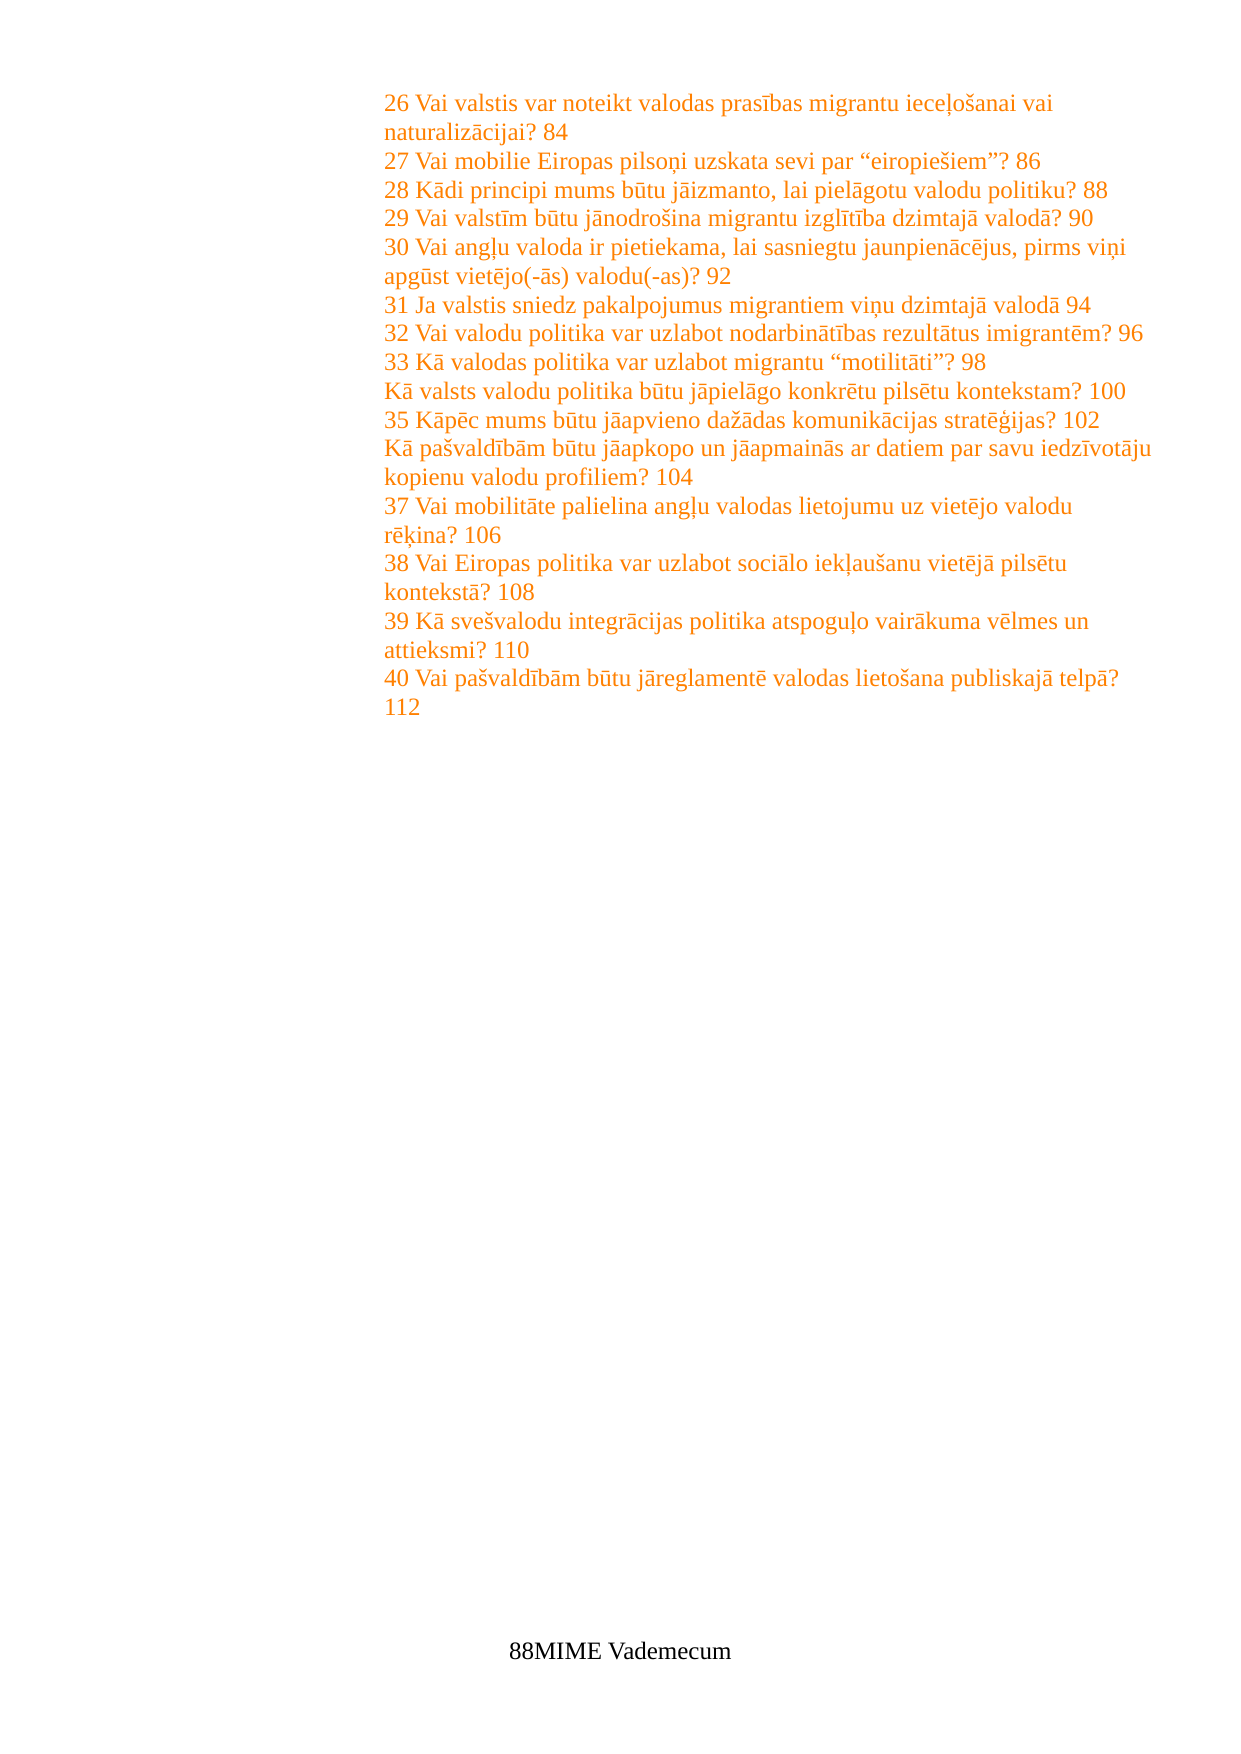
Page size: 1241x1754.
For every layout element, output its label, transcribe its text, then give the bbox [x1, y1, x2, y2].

text 26 Vai valstis var noteikt valodas prasības migrantu ieceļošanai vai naturalizācijai? 84 [384, 88, 1152, 146]
text 38 Vai Eiropas politika var uzlabot sociālo iekļaušanu vietējā pilsētu kontekstā? 108 [384, 548, 1152, 606]
text 29 Vai valstīm būtu jānodrošina migrantu izglītība dzimtajā valodā? 90 [384, 203, 1152, 232]
text 37 Vai mobilitāte palielina angļu valodas lietojumu uz vietējo valodu rēķina? 106 [384, 491, 1152, 548]
text Kā pašvaldībām būtu jāapkopo un jāapmainās ar datiem par savu iedzīvotāju kopienu valodu profiliem? 104 [384, 433, 1152, 491]
text 33 Kā valodas politika var uzlabot migrantu “motilitāti”? 98 [384, 347, 1152, 376]
text 35 Kāpēc mums būtu jāapvieno dažādas komunikācijas stratēģijas? 102 [384, 405, 1152, 433]
text 31 Ja valstis sniedz pakalpojumus migrantiem viņu dzimtajā valodā 94 [384, 290, 1152, 318]
text 27 Vai mobilie Eiropas pilsoņi uzskata sevi par “eiropiešiem”? 86 [384, 146, 1152, 175]
text 39 Kā svešvalodu integrācijas politika atspoguļo vairākuma vēlmes un attieksmi? 110 [384, 606, 1152, 663]
text 32 Vai valodu politika var uzlabot nodarbinātības rezultātus imigrantēm? 96 [384, 318, 1152, 347]
text 28 Kādi principi mums būtu jāizmanto, lai pielāgotu valodu politiku? 88 [384, 175, 1152, 203]
text Kā valsts valodu politika būtu jāpielāgo konkrētu pilsētu kontekstam? 100 [384, 376, 1152, 405]
text 30 Vai angļu valoda ir pietiekama, lai sasniegtu jaunpienācējus, pirms viņi apgūst vietējo(-ās) valodu(-as)? 92 [384, 232, 1152, 290]
text 40 Vai pašvaldībām būtu jāreglamentē valodas lietošana publiskajā telpā? 112 [384, 663, 1152, 721]
